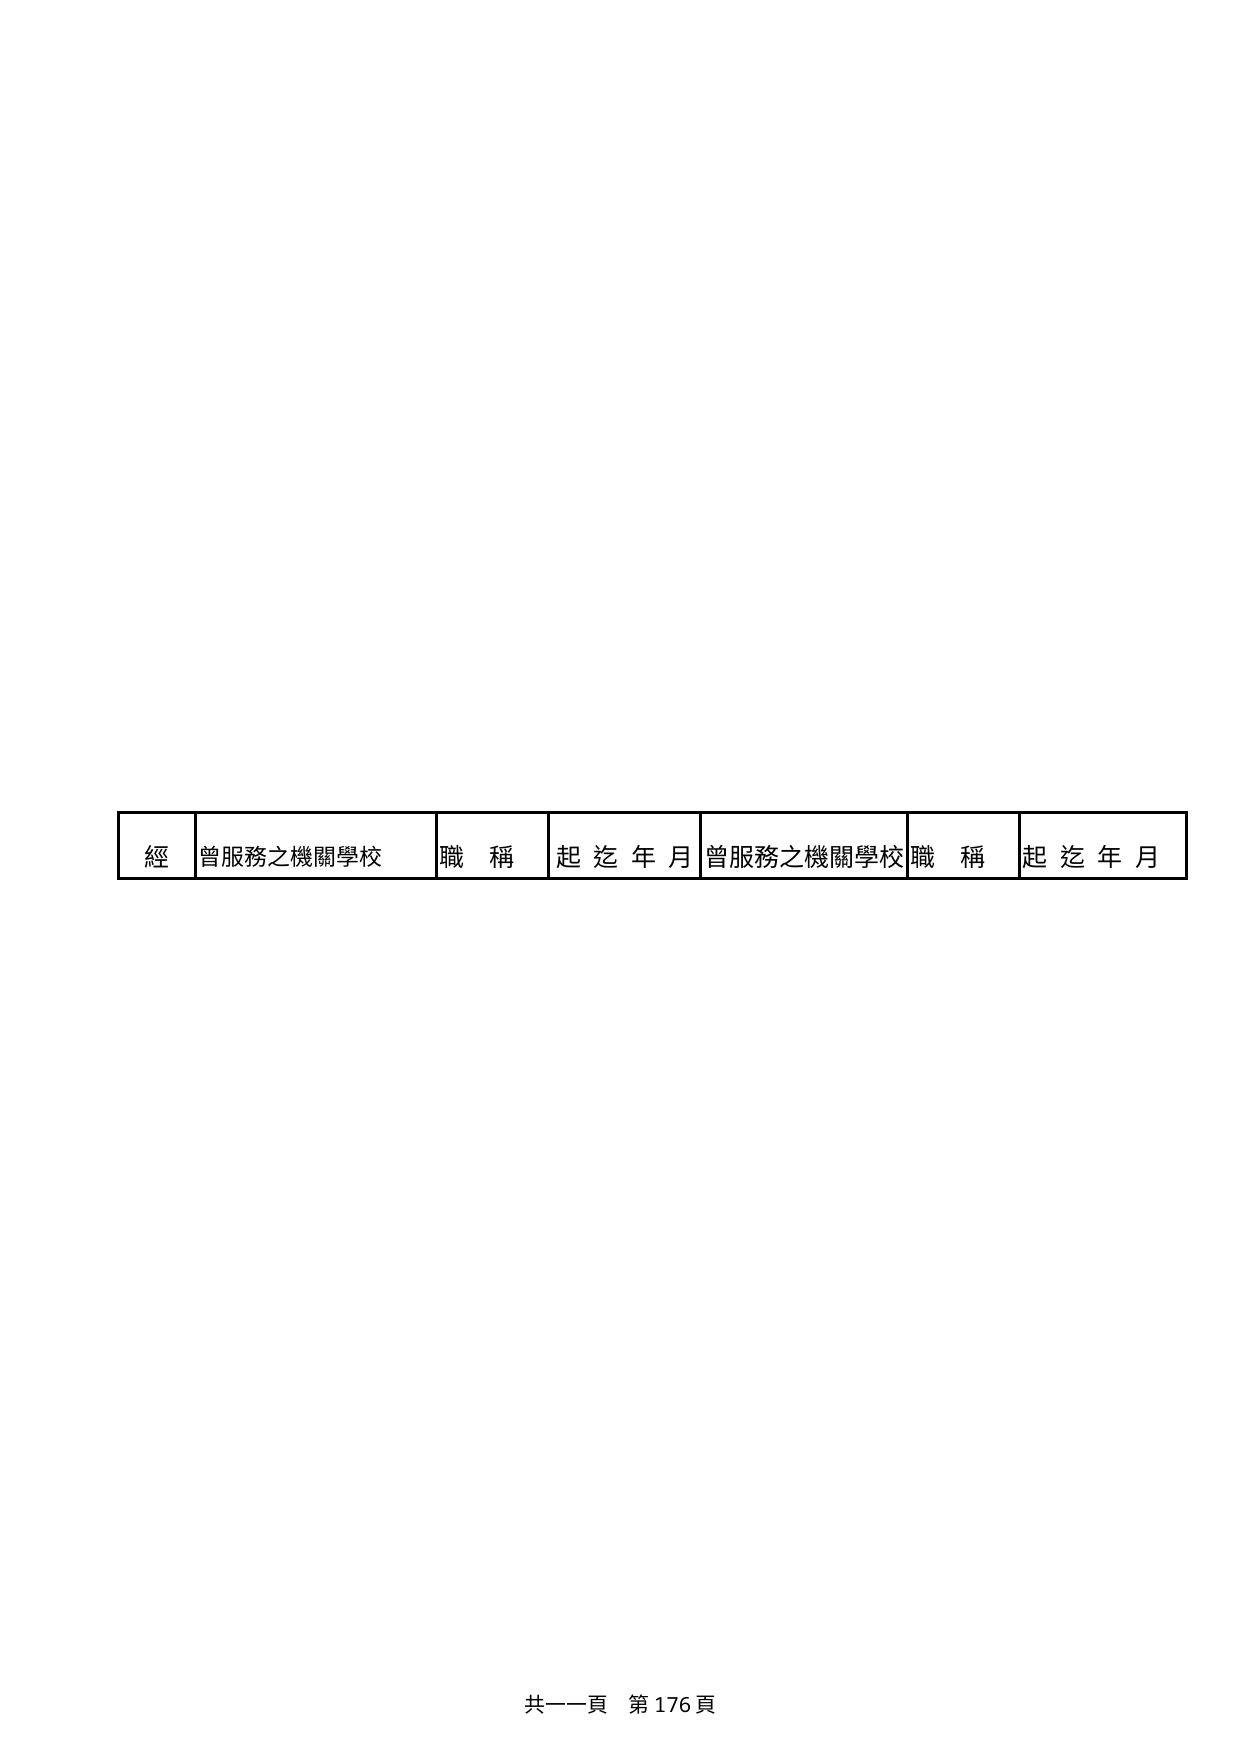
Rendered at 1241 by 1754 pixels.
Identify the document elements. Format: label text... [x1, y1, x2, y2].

table_cell 起 迄 年 月 [550, 814, 699, 877]
table_cell 曾服務之機關學校 [197, 814, 435, 877]
table_cell 職 稱 [909, 814, 1018, 877]
table_cell 經 [120, 814, 194, 877]
table_cell 曾服務之機關學校 [702, 814, 906, 877]
table_cell 職 稱 [438, 814, 547, 877]
table_cell 起 迄 年 月 [1021, 814, 1185, 877]
